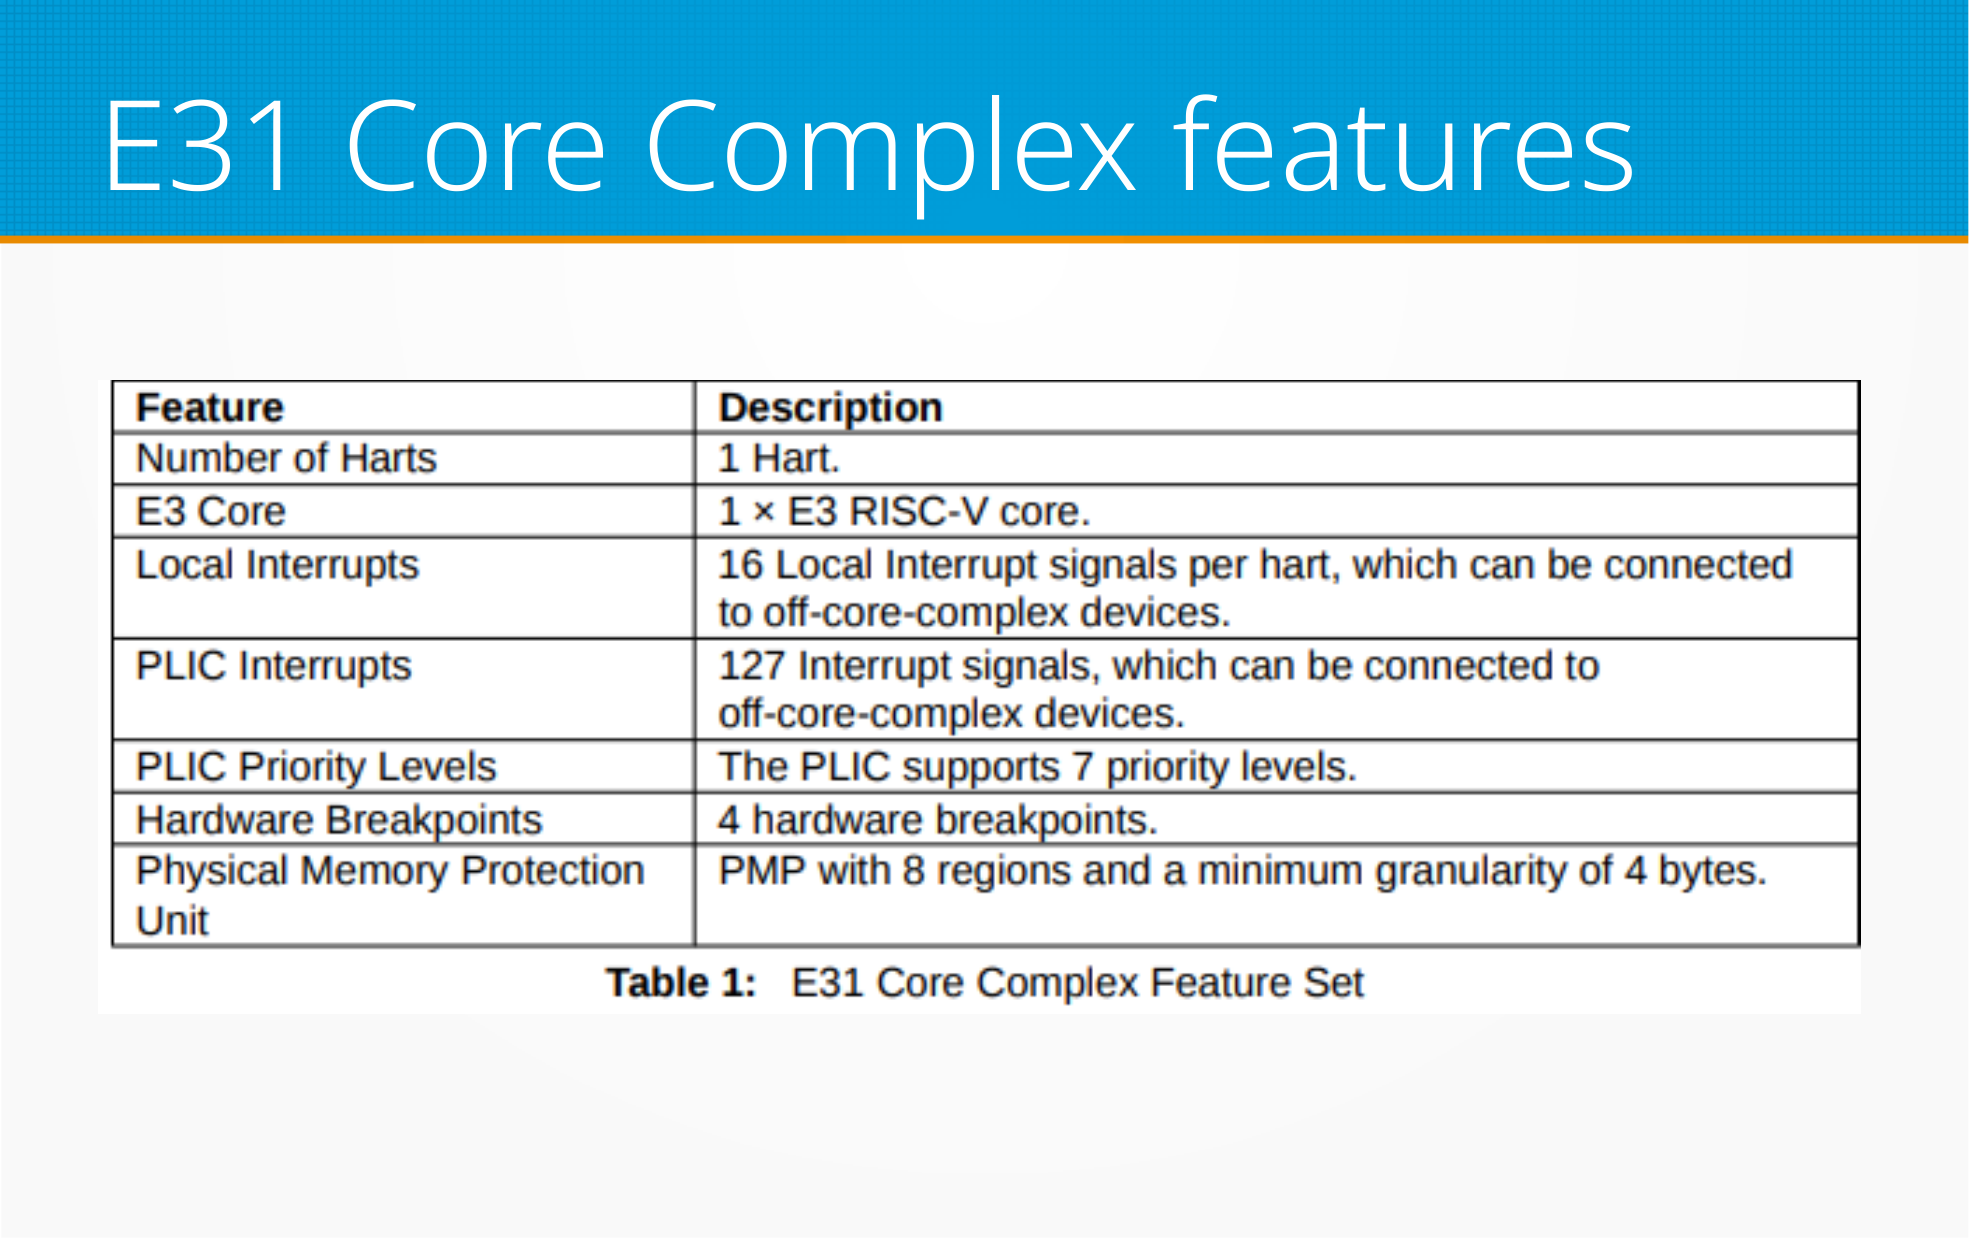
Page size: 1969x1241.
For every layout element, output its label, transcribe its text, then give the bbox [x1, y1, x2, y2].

title E31 Core Complex features [98, 19, 1870, 227]
picture [0, 236, 1969, 1241]
